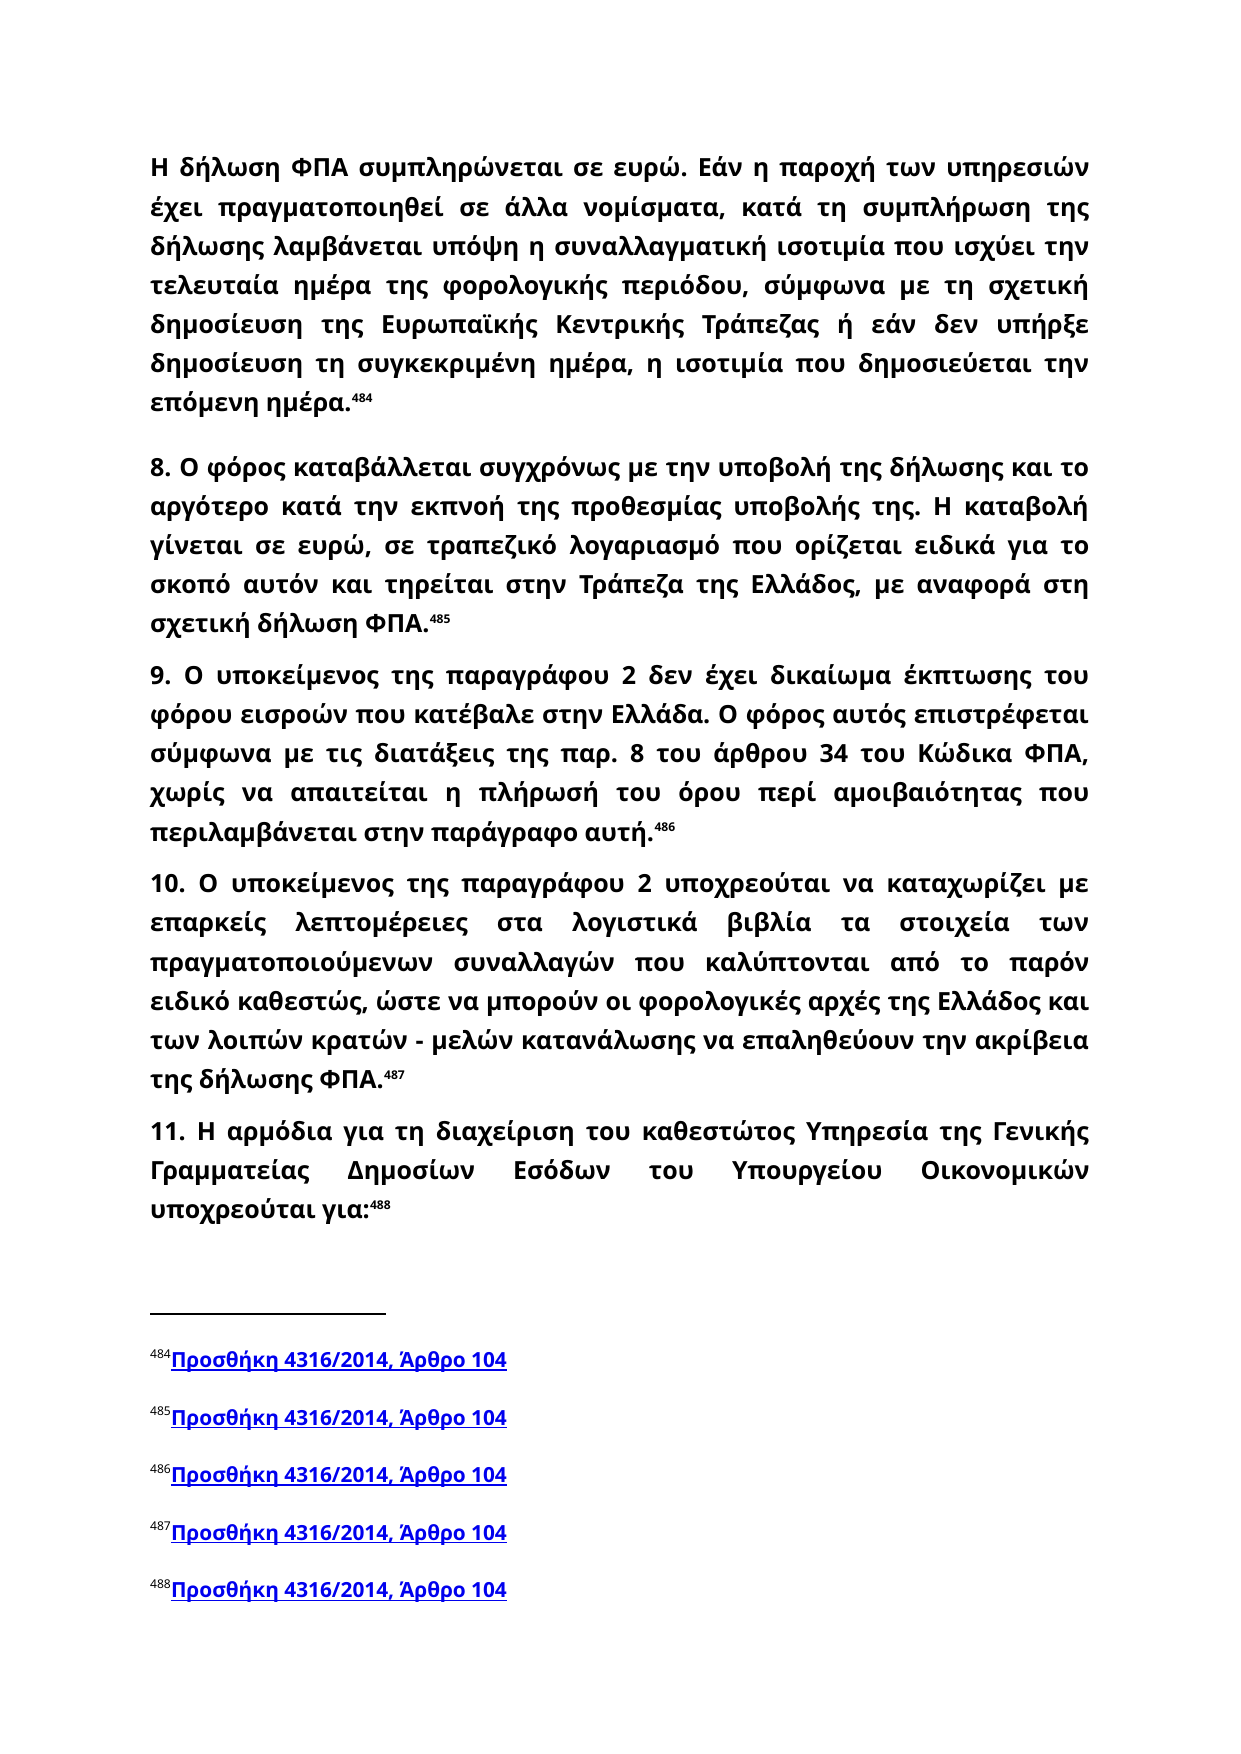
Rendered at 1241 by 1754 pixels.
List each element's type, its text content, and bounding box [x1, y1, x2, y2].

text Προσθήκη 4316/2014, Άρθρο 104 [150, 1345, 1090, 1373]
text 9. Ο υποκείμενος της παραγράφου 2 δεν έχει δικαίωμα έκπτωσης του φόρου εισροών που κατέβαλε στην Ελλάδα. Ο φόρος αυτός επιστρέφεται σύμφωνα με τις διατάξεις της παρ. 8 του άρθρου 34 του Κώδικα ΦΠΑ, χωρίς να απαιτείται η πλήρωσή του όρου περί αμοιβαιότητας που περιλαμβάνεται στην παράγραφο αυτή. [150, 657, 1090, 848]
text 11. Η αρμόδια για τη διαχείριση του καθεστώτος Υπηρεσία της Γενικής Γραμματείας Δημοσίων Εσόδων του Υπουργείου Οικονομικών υποχρεούται για: [150, 1113, 1090, 1226]
text Προσθήκη 4316/2014, Άρθρο 104 [150, 1576, 1090, 1604]
text Προσθήκη 4316/2014, Άρθρο 104 [150, 1518, 1090, 1546]
text Προσθήκη 4316/2014, Άρθρο 104 [150, 1403, 1090, 1431]
text 8. Ο φόρος καταβάλλεται συγχρόνως με την υποβολή της δήλωσης και το αργότερο κατά την εκπνοή της προθεσμίας υποβολής της. Η καταβολή γίνεται σε ευρώ, σε τραπεζικό λογαριασμό που ορίζεται ειδικά για το σκοπό αυτόν και τηρείται στην Τράπεζα της Ελλάδος, με αναφορά στη σχετική δήλωση ΦΠΑ. [150, 449, 1090, 640]
text Προσθήκη 4316/2014, Άρθρο 104 [150, 1460, 1090, 1489]
text Η δήλωση ΦΠΑ συμπληρώνεται σε ευρώ. Εάν η παροχή των υπηρεσιών έχει πραγματοποιηθεί σε άλλα νομίσματα, κατά τη συμπλήρωση της δήλωσης λαμβάνεται υπόψη η συναλλαγματική ισοτιμία που ισχύει την τελευταία ημέρα της φορολογικής περιόδου, σύμφωνα με τη σχετική δημοσίευση της Ευρωπαϊκής Κεντρικής Τράπεζας ή εάν δεν υπήρξε δημοσίευση τη συγκεκριμένη ημέρα, η ισοτιμία που δημοσιεύεται την επόμενη ημέρα. [150, 150, 1090, 419]
text 10. Ο υποκείμενος της παραγράφου 2 υποχρεούται να καταχωρίζει με επαρκείς λεπτομέρειες στα λογιστικά βιβλία τα στοιχεία των πραγματοποιούμενων συναλλαγών που καλύπτονται από το παρόν ειδικό καθεστώς, ώστε να μπορούν οι φορολογικές αρχές της Ελλάδος και των λοιπών κρατών - μελών κατανάλωσης να επαληθεύουν την ακρίβεια της δήλωσης ΦΠΑ. [150, 866, 1090, 1096]
